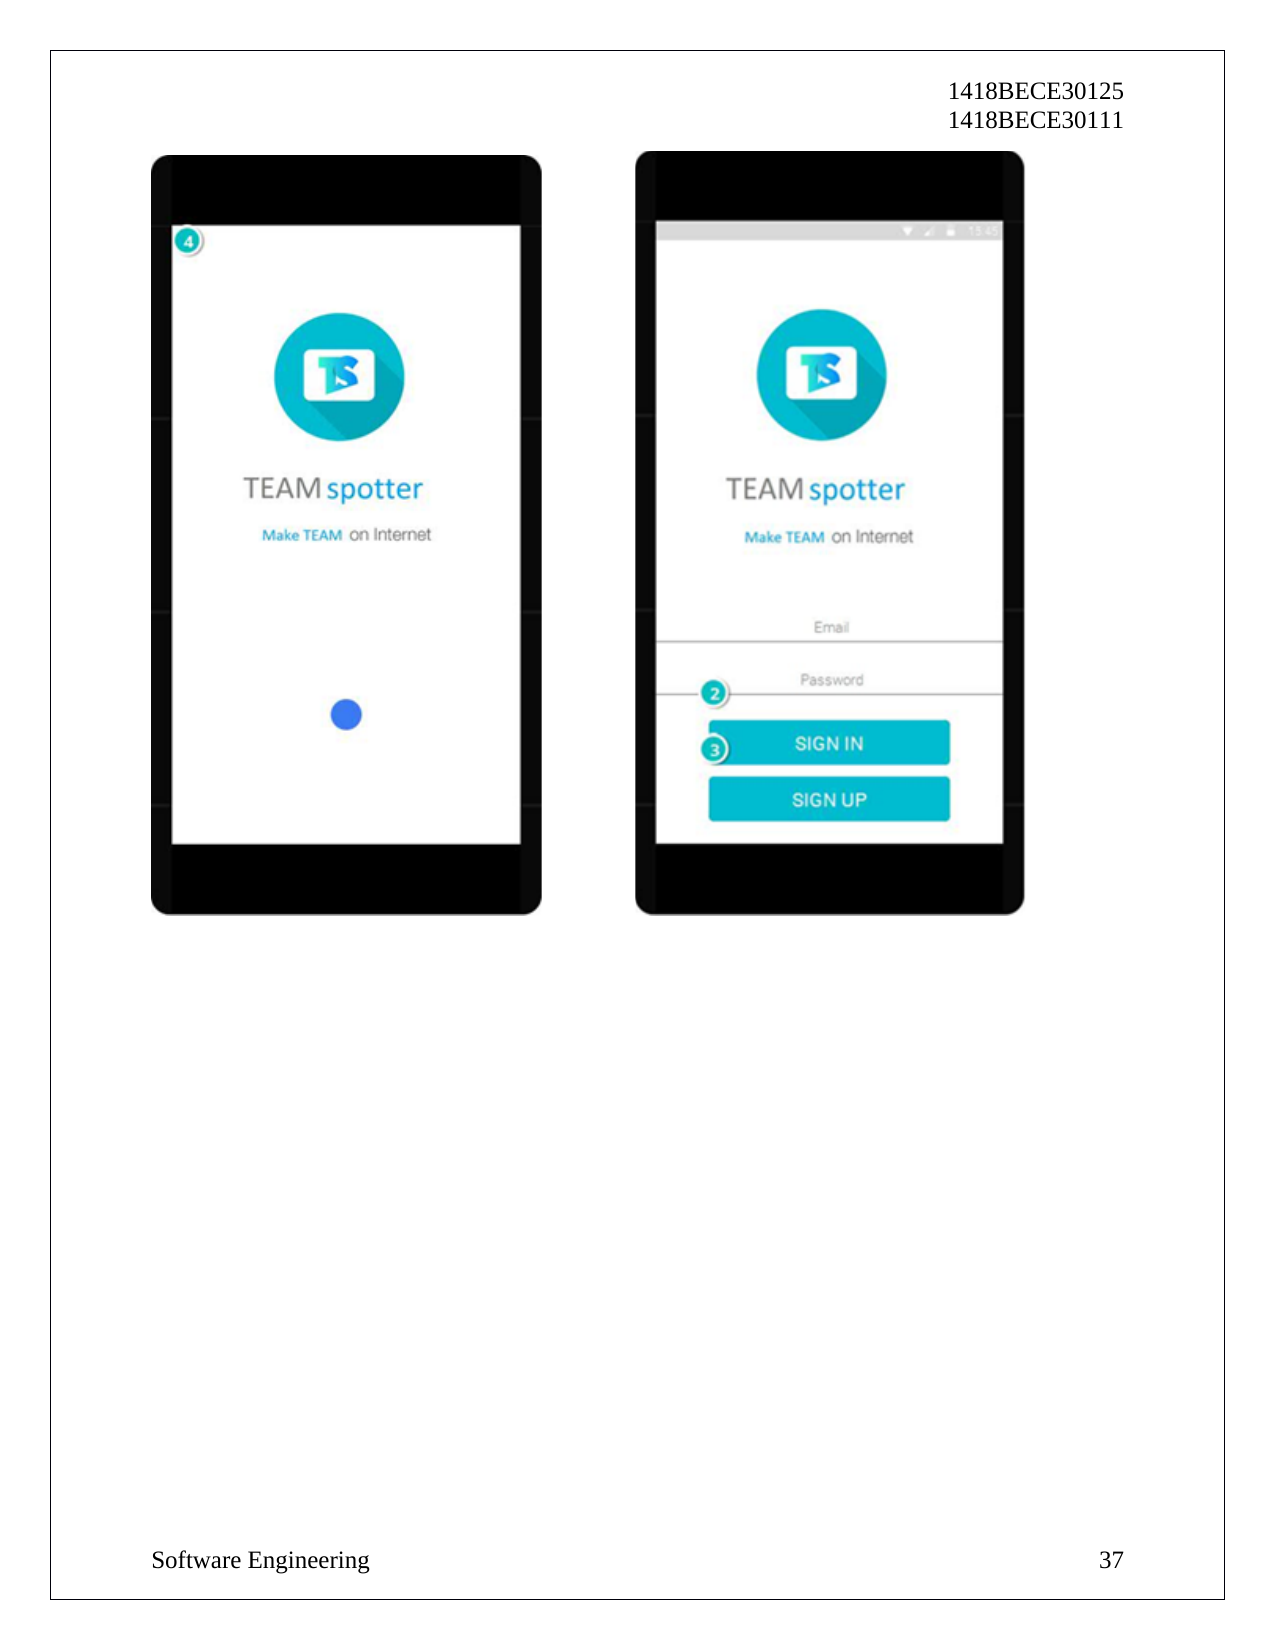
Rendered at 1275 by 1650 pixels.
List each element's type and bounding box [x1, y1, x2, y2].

picture [635, 151, 1026, 916]
picture [151, 155, 542, 916]
